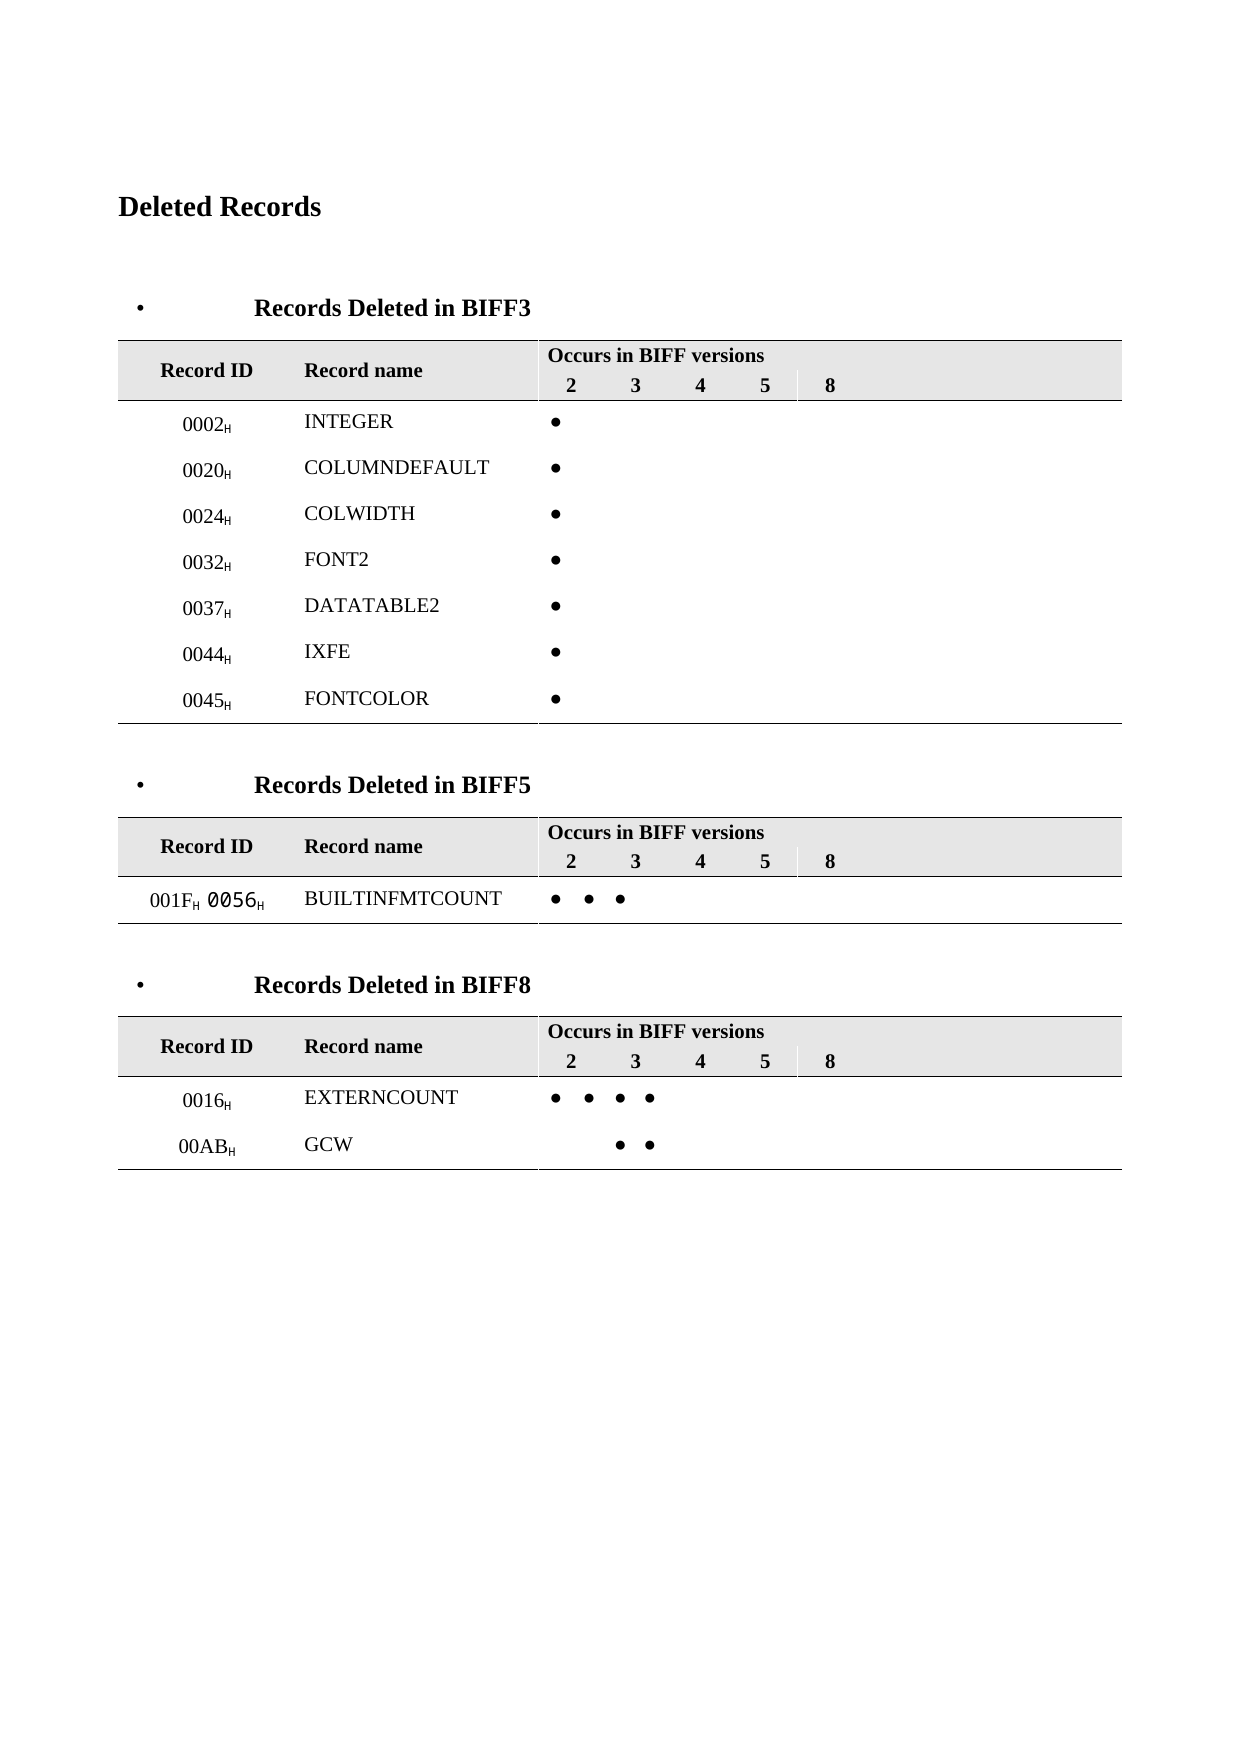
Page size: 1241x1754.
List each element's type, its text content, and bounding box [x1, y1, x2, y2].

table_cell 0037H [118, 584, 295, 631]
table_cell ● [539, 446, 573, 492]
table_cell ● [635, 1077, 664, 1123]
table_cell COLUMNDEFAULT [295, 446, 538, 492]
table_cell ● [605, 1077, 635, 1123]
table_cell [762, 492, 1122, 538]
subtitle Deleted Records [118, 189, 1122, 222]
table_cell [992, 847, 1057, 876]
table_cell 0032H [118, 538, 295, 584]
table_cell ● [539, 631, 573, 677]
table_header Record ID [118, 1017, 295, 1076]
table_header Record ID [118, 341, 295, 400]
table_cell [1057, 847, 1122, 876]
table_cell [762, 1077, 1122, 1123]
table_cell 8 [798, 370, 862, 400]
table_cell [762, 446, 1122, 492]
table_cell [716, 584, 740, 631]
table_cell 3 [603, 847, 668, 876]
table_cell 5 [733, 847, 797, 876]
table_cell [573, 677, 605, 723]
table_cell [573, 492, 605, 538]
table_cell [740, 401, 762, 446]
table_header Occurs in BIFF versions [539, 1017, 1122, 1046]
table_cell ● [539, 677, 573, 723]
table_cell [762, 631, 1122, 677]
table_header Occurs in BIFF versions [539, 341, 1122, 370]
table_cell [762, 1123, 1122, 1169]
table_cell [762, 584, 1122, 631]
list Records Deleted in BIFF5 [136, 770, 1122, 799]
table_cell [862, 1046, 927, 1076]
table_cell [762, 677, 1122, 723]
table_cell 0024H [118, 492, 295, 538]
table_cell [635, 446, 664, 492]
table_cell [740, 492, 762, 538]
table_cell [927, 847, 992, 876]
table_cell COLWIDTH [295, 492, 538, 538]
table_cell ● [539, 1077, 573, 1123]
table_header Record name [295, 818, 538, 876]
table_cell [635, 401, 664, 446]
table_cell 0016H [118, 1077, 295, 1123]
table_cell ● [605, 877, 635, 923]
table_cell [691, 677, 716, 723]
table_cell 5 [733, 1046, 797, 1076]
table_cell [573, 1123, 605, 1169]
table_cell IXFE [295, 631, 538, 677]
table_cell [605, 492, 635, 538]
table_cell [691, 446, 716, 492]
table_cell [740, 677, 762, 723]
table_cell [635, 538, 664, 584]
table_cell [573, 584, 605, 631]
table_cell 4 [668, 847, 733, 876]
table_cell [716, 1123, 740, 1169]
table_cell [605, 446, 635, 492]
table_cell [762, 401, 1122, 446]
table_cell [664, 1123, 691, 1169]
table_cell [664, 538, 691, 584]
table_cell 2 [539, 847, 603, 876]
table_cell [927, 370, 992, 400]
table_cell ● [573, 877, 605, 923]
table_header Record ID [118, 818, 295, 876]
table_cell 0044H [118, 631, 295, 677]
table_cell [691, 401, 716, 446]
table_cell EXTERNCOUNT [295, 1077, 538, 1123]
table_cell [573, 446, 605, 492]
table_cell [716, 401, 740, 446]
table_cell [573, 401, 605, 446]
table_cell [691, 538, 716, 584]
table_cell [539, 1123, 573, 1169]
table_cell ● [539, 492, 573, 538]
table_cell FONTCOLOR [295, 677, 538, 723]
table_cell [927, 1046, 992, 1076]
table_cell FONT2 [295, 538, 538, 584]
table_cell [635, 584, 664, 631]
table_cell [716, 492, 740, 538]
table_cell 2 [539, 370, 603, 400]
table_cell 5 [733, 370, 797, 400]
table_cell ● [539, 877, 573, 923]
table_cell [716, 677, 740, 723]
table_cell [862, 847, 927, 876]
table_cell [740, 877, 762, 923]
table_cell 8 [798, 1046, 862, 1076]
table_cell [664, 677, 691, 723]
table_cell [716, 538, 740, 584]
table_cell [691, 1123, 716, 1169]
table_cell [691, 877, 716, 923]
table_cell [635, 492, 664, 538]
table_header Record name [295, 341, 538, 400]
table_cell [605, 677, 635, 723]
table_header Occurs in BIFF versions [539, 818, 1122, 847]
table_cell [605, 538, 635, 584]
table_cell [664, 631, 691, 677]
table_cell 0002H [118, 401, 295, 446]
table_cell [1057, 370, 1122, 400]
table_cell [691, 492, 716, 538]
table_cell ● [539, 584, 573, 631]
table_cell [605, 584, 635, 631]
table_cell BUILTINFMTCOUNT [295, 877, 538, 923]
table_cell 4 [668, 370, 733, 400]
table_cell [664, 877, 691, 923]
table_cell [605, 401, 635, 446]
table_cell [992, 1046, 1057, 1076]
table_cell ● [539, 538, 573, 584]
table_cell [635, 677, 664, 723]
table_cell [635, 877, 664, 923]
table_cell [573, 631, 605, 677]
table_cell [691, 584, 716, 631]
table_cell [716, 877, 740, 923]
table_cell 001FH 0056H [118, 877, 295, 923]
table_cell 0020H [118, 446, 295, 492]
table_cell DATATABLE2 [295, 584, 538, 631]
table_cell [740, 538, 762, 584]
table_cell [740, 446, 762, 492]
table_cell [664, 401, 691, 446]
table_cell ● [539, 401, 573, 446]
table_cell [691, 1077, 716, 1123]
table_cell 3 [603, 1046, 668, 1076]
table_cell INTEGER [295, 401, 538, 446]
list Records Deleted in BIFF3 [136, 293, 1122, 322]
table_cell [740, 584, 762, 631]
table_cell 00ABH [118, 1123, 295, 1169]
table_cell [716, 1077, 740, 1123]
table_cell [762, 877, 1122, 923]
table_cell [740, 631, 762, 677]
table_cell [740, 1077, 762, 1123]
table_cell 4 [668, 1046, 733, 1076]
table_cell [1057, 1046, 1122, 1076]
table_cell 2 [539, 1046, 603, 1076]
table_cell [716, 631, 740, 677]
table_cell [762, 538, 1122, 584]
table_cell ● [573, 1077, 605, 1123]
table_cell [635, 631, 664, 677]
list Records Deleted in BIFF8 [136, 970, 1122, 999]
table_cell 0045H [118, 677, 295, 723]
table_cell [664, 1077, 691, 1123]
table_header Record name [295, 1017, 538, 1076]
table_cell 8 [798, 847, 862, 876]
table_cell [605, 631, 635, 677]
table_cell [691, 631, 716, 677]
table_cell [740, 1123, 762, 1169]
table_cell ● [605, 1123, 635, 1169]
table_cell [664, 584, 691, 631]
table_cell [573, 538, 605, 584]
table_cell GCW [295, 1123, 538, 1169]
table_cell [664, 446, 691, 492]
table_cell [862, 370, 927, 400]
table_cell [664, 492, 691, 538]
table_cell [716, 446, 740, 492]
table_cell ● [635, 1123, 664, 1169]
table_cell [992, 370, 1057, 400]
table_cell 3 [603, 370, 668, 400]
